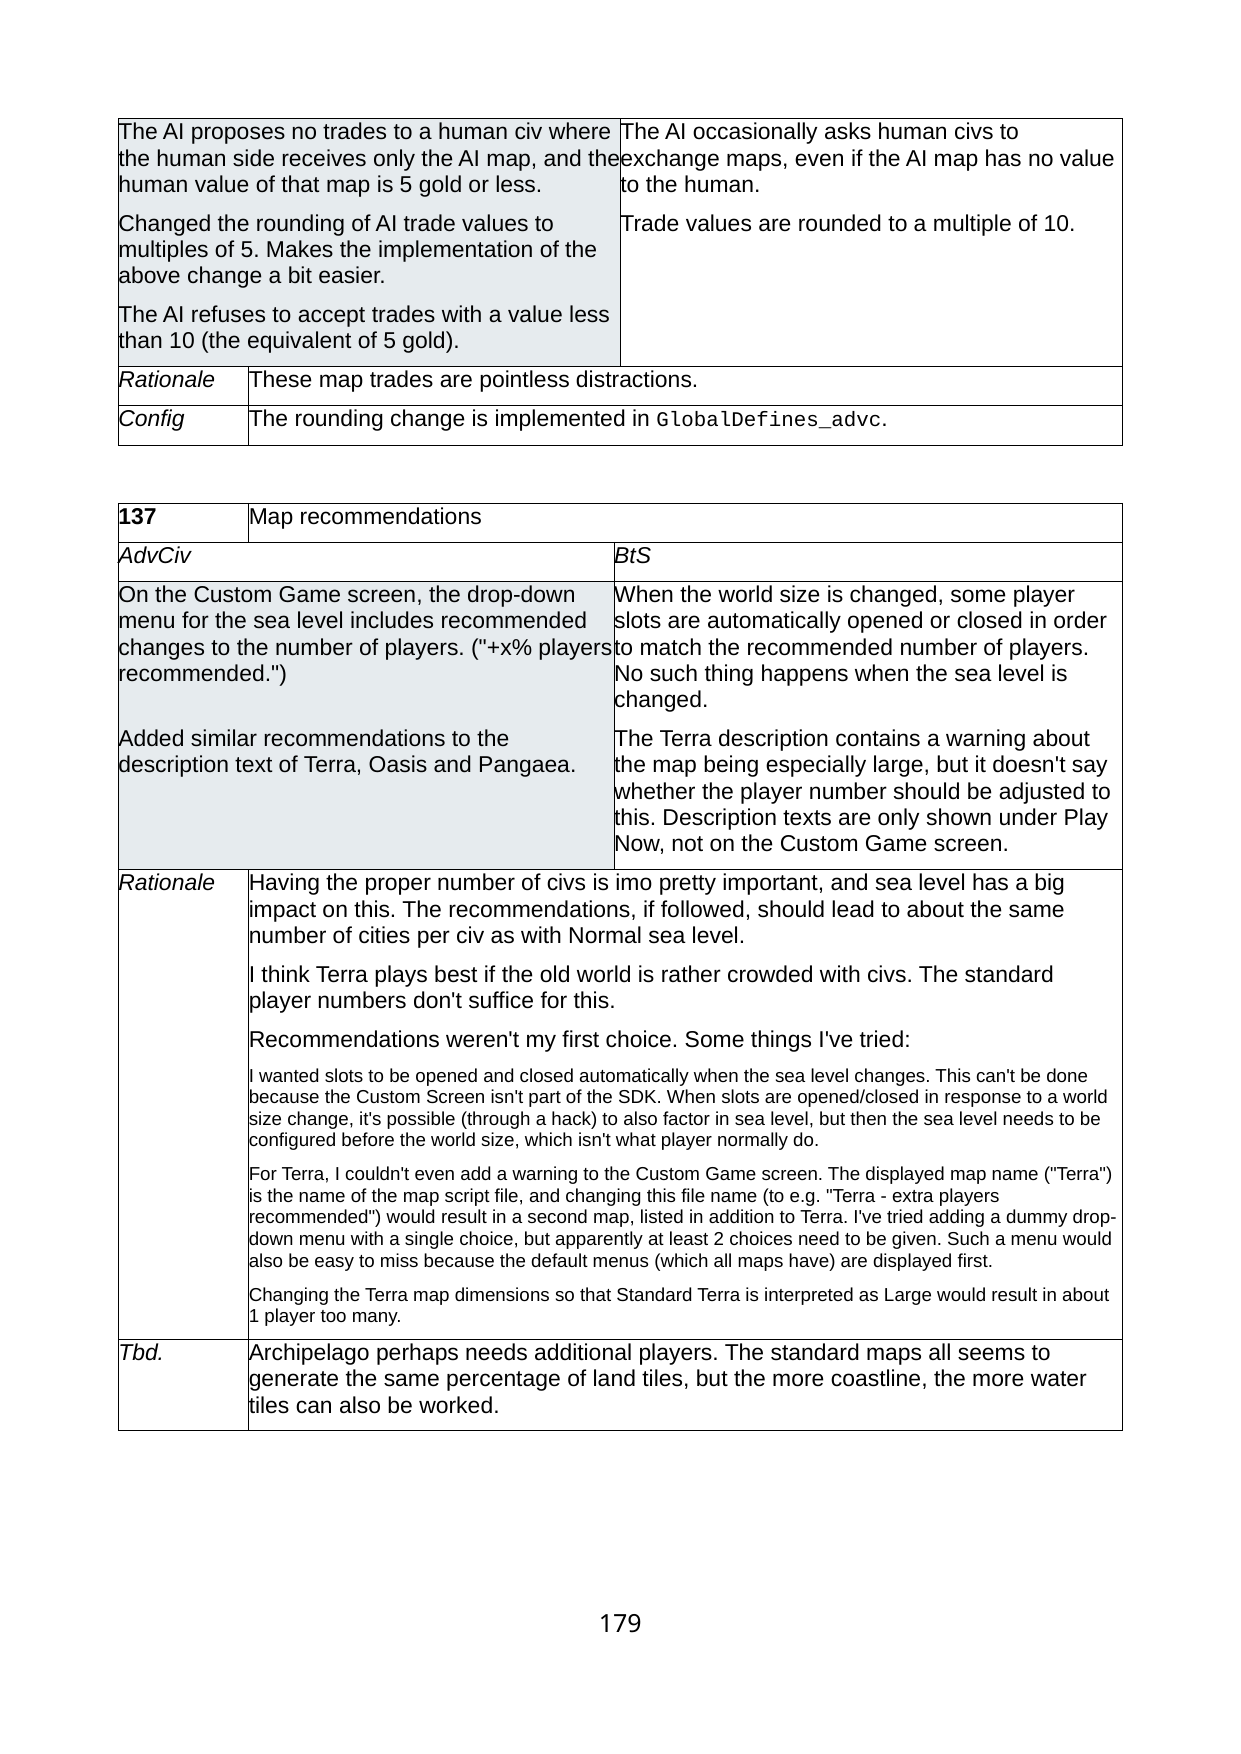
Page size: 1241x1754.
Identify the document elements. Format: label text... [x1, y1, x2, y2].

table_cell AdvCiv [119, 543, 614, 581]
table_cell The AI occasionally asks human civs to exchange maps, even if the AI map has no value to the human. Trade values are rounded to a multiple of 10. [621, 119, 1122, 366]
table_cell Having the proper number of civs is imo pretty important, and sea level has a big impact on this. The recommendations, if followed, should lead to about the same number of cities per civ as with Normal sea level. I think Terra plays best if the old world is rather crowded with civs. The standard player numbers don't suffice for this. Recommendations weren't my first choice. Some things I've tried: I wanted slots to be opened and closed automatically when the sea level changes. This can't be done because the Custom Screen isn't part of the SDK. When slots are opened/closed in response to a world size change, it's possible (through a hack) to also factor in sea level, but then the sea level needs to be configured before the world size, which isn't what player normally do. For Terra, I couldn't even add a warning to the Custom Game screen. The displayed map name ("Terra") is the name of the map script file, and changing this file name (to e.g. "Terra - extra players recommended") would result in a second map, listed in addition to Terra. I've tried adding a dummy drop-down menu with a single choice, but apparently at least 2 choices need to be given. Such a menu would also be easy to miss because the default menus (which all maps have) are displayed first. Changing the Terra map dimensions so that Standard Terra is interpreted as Large would result in about 1 player too many. [249, 870, 1122, 1339]
table_cell Rationale [119, 870, 248, 1339]
table_cell When the world size is changed, some player slots are automatically opened or closed in order to match the recommended number of players. No such thing happens when the sea level is changed. The Terra description contains a warning about the map being especially large, but it doesn't say whether the player number should be adjusted to this. Description texts are only shown under Play Now, not on the Custom Game screen. [615, 582, 1122, 869]
table_cell Archipelago perhaps needs additional players. The standard maps all seems to generate the same percentage of land tiles, but the more coastline, the more water tiles can also be worked. [249, 1340, 1122, 1430]
table_cell The rounding change is implemented in GlobalDefines_advc. [249, 406, 1122, 445]
table_cell Rationale [119, 367, 248, 405]
table_cell Tbd. [119, 1340, 248, 1430]
table_cell On the Custom Game screen, the drop-down menu for the sea level includes recommended changes to the number of players. ("+x% players recommended.") Added similar recommendations to the description text of Terra, Oasis and Pangaea. [119, 582, 614, 869]
table_cell The AI proposes no trades to a human civ where the human side receives only the AI map, and the human value of that map is 5 gold or less. Changed the rounding of AI trade values to multiples of 5. Makes the implementation of the above change a bit easier. The AI refuses to accept trades with a value less than 10 (the equivalent of 5 gold). [119, 119, 620, 366]
table_cell These map trades are pointless distractions. [249, 367, 1122, 405]
table_cell BtS [615, 543, 1122, 581]
table_cell Config [119, 406, 248, 445]
table_header Map recommendations [249, 504, 1122, 542]
table_header 137 [119, 504, 248, 542]
